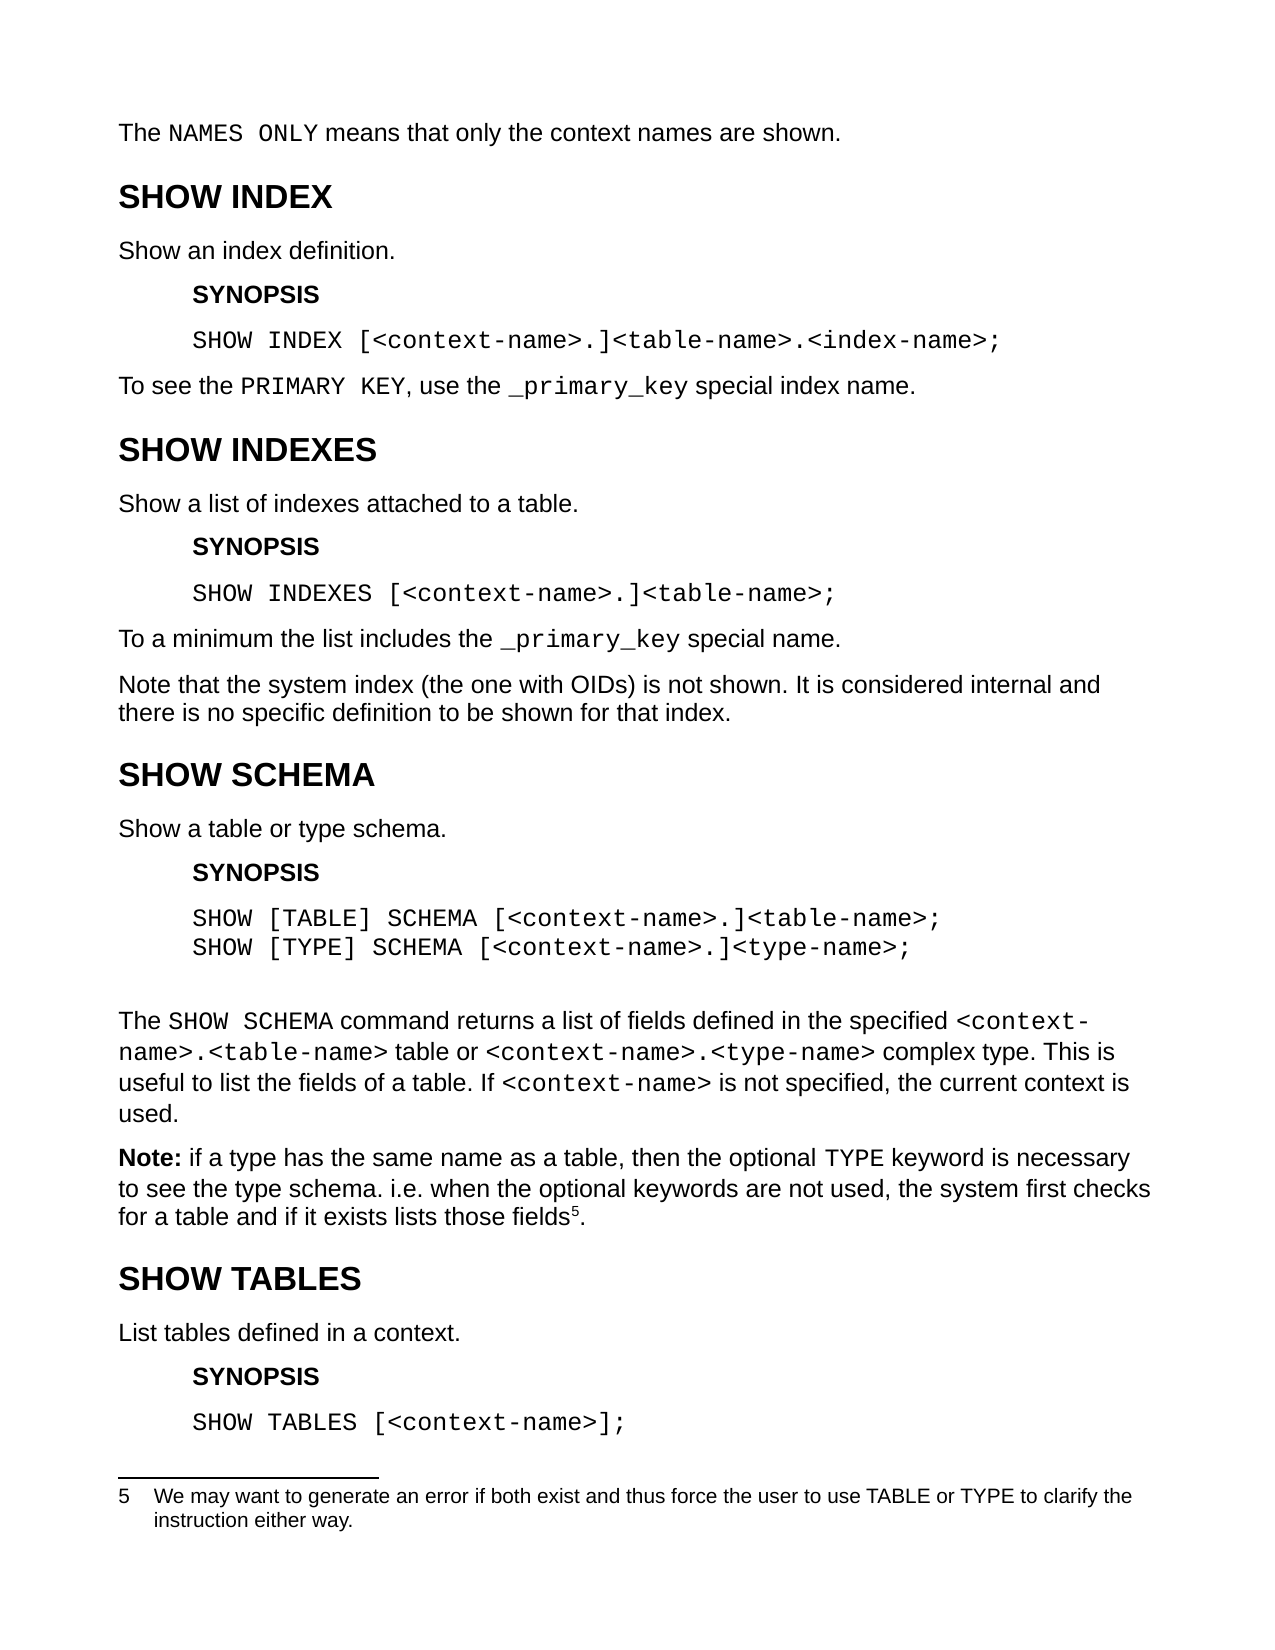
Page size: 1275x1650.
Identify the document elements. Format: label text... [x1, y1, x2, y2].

subtitle SHOW SCHEMA [118, 756, 1157, 794]
text The NAMES ONLY means that only the context names are shown. [118, 118, 1157, 149]
subtitle SHOW INDEX [118, 177, 1157, 216]
text Note that the system index (the one with OIDs) is not shown. It is considered internal and there is no specific definition to be shown for that index. [118, 670, 1157, 727]
text Note: if a type has the same name as a table, then the optional TYPE keyword is necessary to see the type schema. i.e. when the optional keywords are not used, the system first checks for a table and if it exists lists those fields. [118, 1143, 1157, 1231]
text SHOW INDEXES [<context-name>.]<table-name>; [192, 580, 1157, 609]
text To see the PRIMARY KEY, use the _primary_key special index name. [118, 371, 1157, 402]
text SYNOPSIS [192, 532, 1157, 561]
subtitle SHOW TABLES [118, 1259, 1157, 1298]
text To a minimum the list includes the _primary_key special name. [118, 624, 1157, 655]
text SHOW [TABLE] SCHEMA [<context-name>.]<table-name>; SHOW [TYPE] SCHEMA [<context-name>.]<type-name>; [192, 906, 1157, 991]
text SYNOPSIS [192, 279, 1157, 308]
text List tables defined in a context. [118, 1318, 1157, 1347]
text SHOW INDEX [<context-name>.]<table-name>.<index-name>; [192, 328, 1157, 356]
text Show a table or type schema. [118, 814, 1157, 843]
subtitle SHOW INDEXES [118, 430, 1157, 469]
text SHOW TABLES [<context-name>]; [192, 1410, 1157, 1467]
text SYNOPSIS [192, 1362, 1157, 1390]
text SYNOPSIS [192, 858, 1157, 886]
text Show an index definition. [118, 236, 1157, 264]
text We may want to generate an error if both exist and thus force the user to use TABLE or TYPE to clarify the instruction either way. [118, 1484, 1157, 1532]
text Show a list of indexes attached to a table. [118, 489, 1157, 517]
text The SHOW SCHEMA command returns a list of fields defined in the specified <context-name>.<table-name> table or <context-name>.<type-name> complex type. This is useful to list the fields of a table. If <context-name> is not specified, the current context is used. [118, 1006, 1157, 1128]
